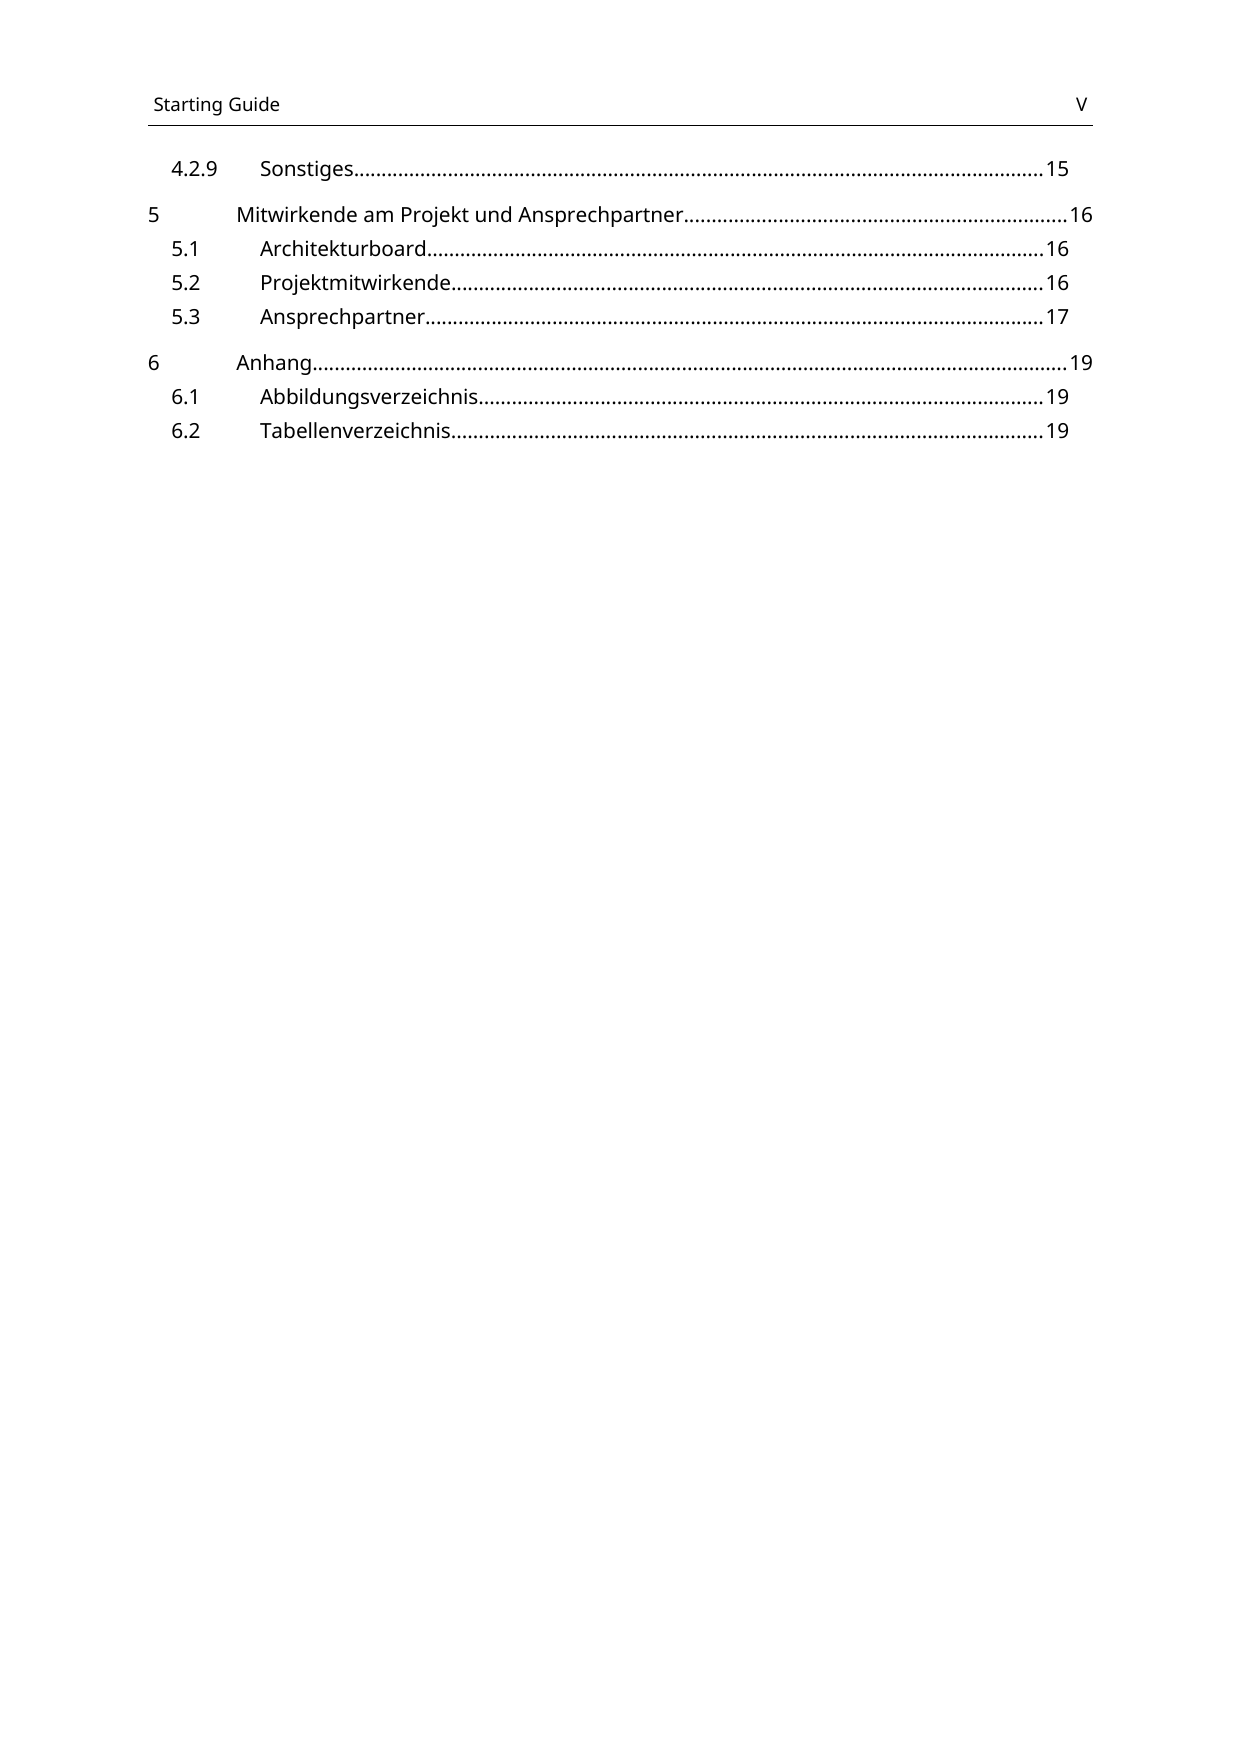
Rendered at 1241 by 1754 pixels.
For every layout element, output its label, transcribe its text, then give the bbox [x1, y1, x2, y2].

text 5.1 Architekturboard 16 [171, 234, 1069, 263]
text 6.2 Tabellenverzeichnis 19 [171, 416, 1069, 444]
text 5.2 Projektmitwirkende 16 [171, 268, 1069, 297]
text 6.1 Abbildungsverzeichnis 19 [171, 382, 1069, 411]
text 4.2.9 Sonstiges 15 [171, 154, 1069, 182]
text 5 Mitwirkende am Projekt und Ansprechpartner 16 [148, 201, 1093, 229]
text 5.3 Ansprechpartner 17 [171, 302, 1069, 330]
text 6 Anhang 19 [148, 348, 1093, 377]
